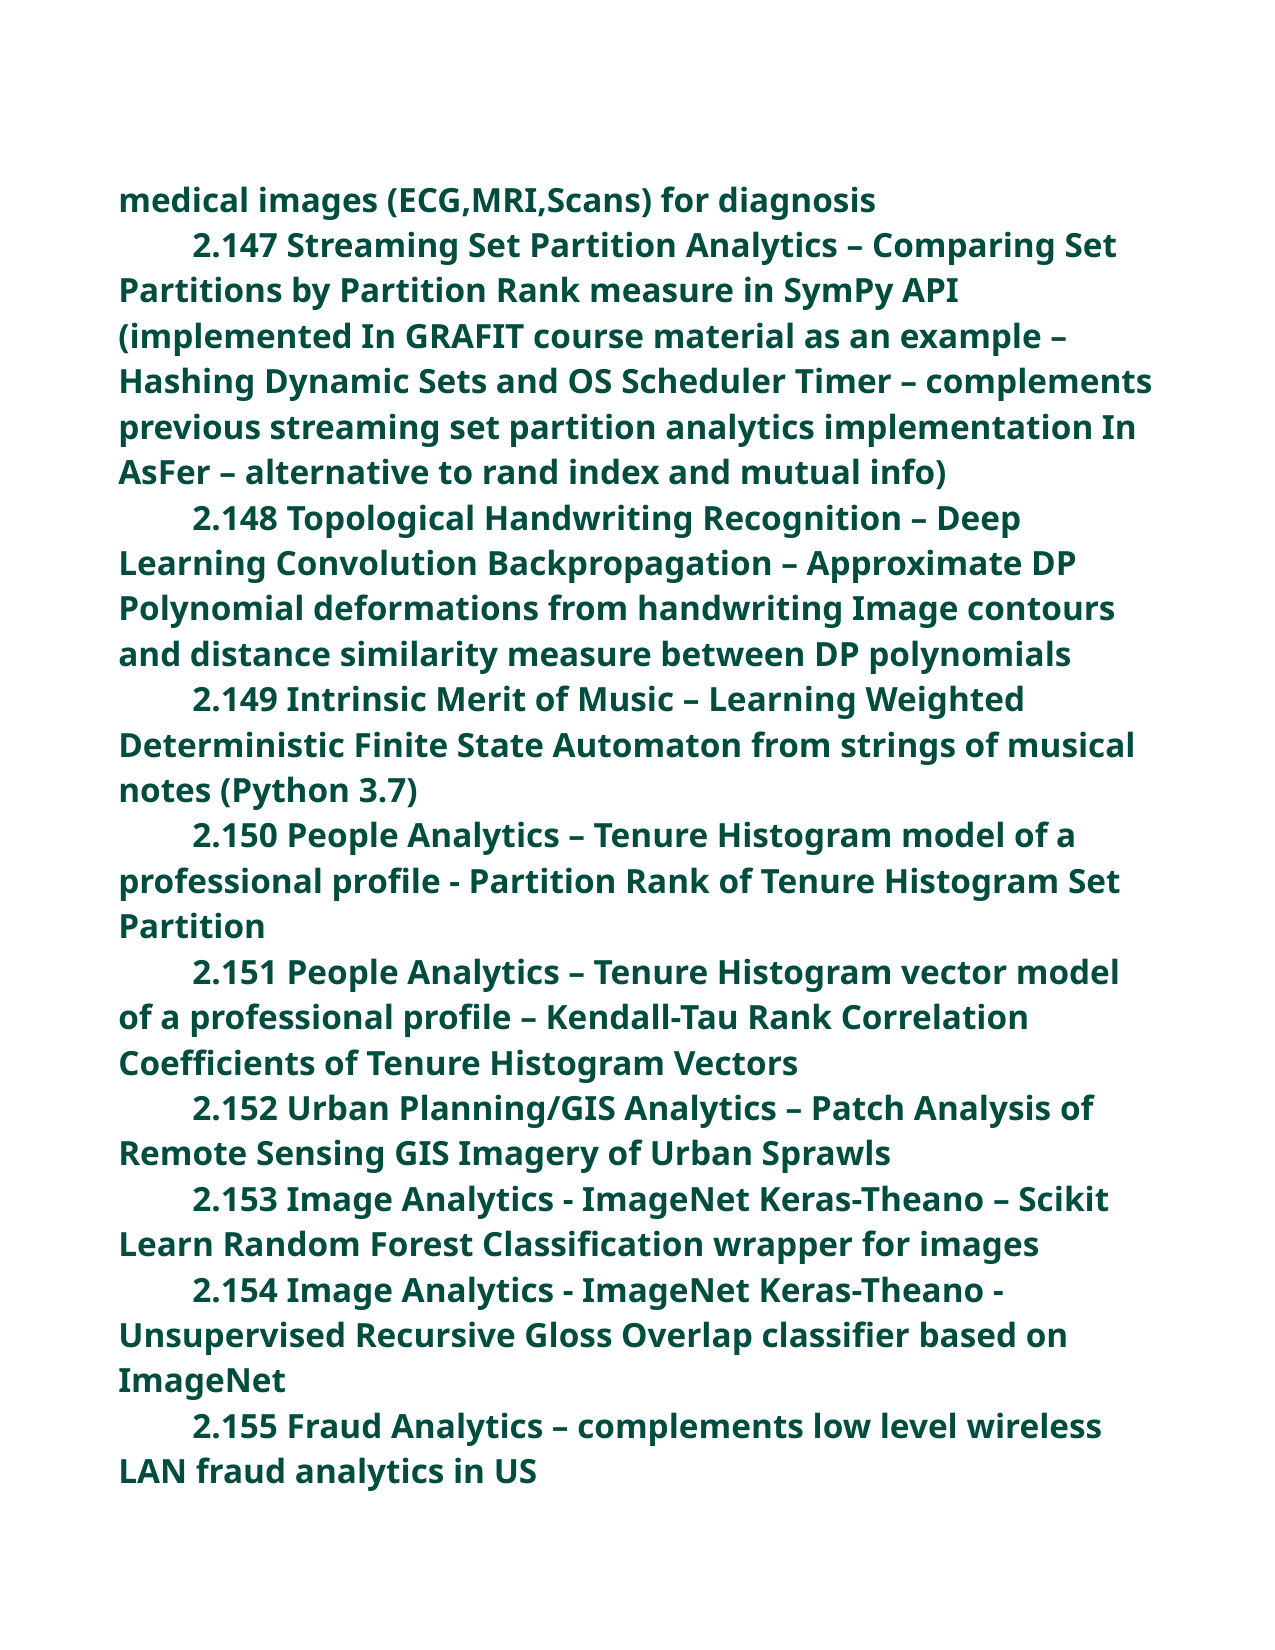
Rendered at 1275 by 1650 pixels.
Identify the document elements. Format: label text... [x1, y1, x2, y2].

text 2.149 Intrinsic Merit of Music – Learning Weighted Deterministic Finite State Automaton from strings of musical notes (Python 3.7) [118, 676, 1157, 812]
text 2.152 Urban Planning/GIS Analytics – Patch Analysis of Remote Sensing GIS Imagery of Urban Sprawls [118, 1085, 1157, 1176]
text 2.155 Fraud Analytics – complements low level wireless LAN fraud analytics in US [118, 1403, 1157, 1493]
text 2.154 Image Analytics - ImageNet Keras-Theano - Unsupervised Recursive Gloss Overlap classifier based on ImageNet [118, 1266, 1157, 1403]
text 2.150 People Analytics – Tenure Histogram model of a professional profile - Partition Rank of Tenure Histogram Set Partition [118, 812, 1157, 948]
text 2.147 Streaming Set Partition Analytics – Comparing Set Partitions by Partition Rank measure in SymPy API (implemented In GRAFIT course material as an example – Hashing Dynamic Sets and OS Scheduler Timer – complements previous streaming set partition analytics implementation In AsFer – alternative to rand index and mutual info) [118, 222, 1157, 494]
text 2.151 People Analytics – Tenure Histogram vector model of a professional profile – Kendall-Tau Rank Correlation Coefficients of Tenure Histogram Vectors [118, 948, 1157, 1085]
text medical images (ECG,MRI,Scans) for diagnosis [118, 176, 1157, 222]
text 2.153 Image Analytics - ImageNet Keras-Theano – Scikit Learn Random Forest Classification wrapper for images [118, 1176, 1157, 1266]
text 2.148 Topological Handwriting Recognition – Deep Learning Convolution Backpropagation – Approximate DP Polynomial deformations from handwriting Image contours and distance similarity measure between DP polynomials [118, 494, 1157, 676]
